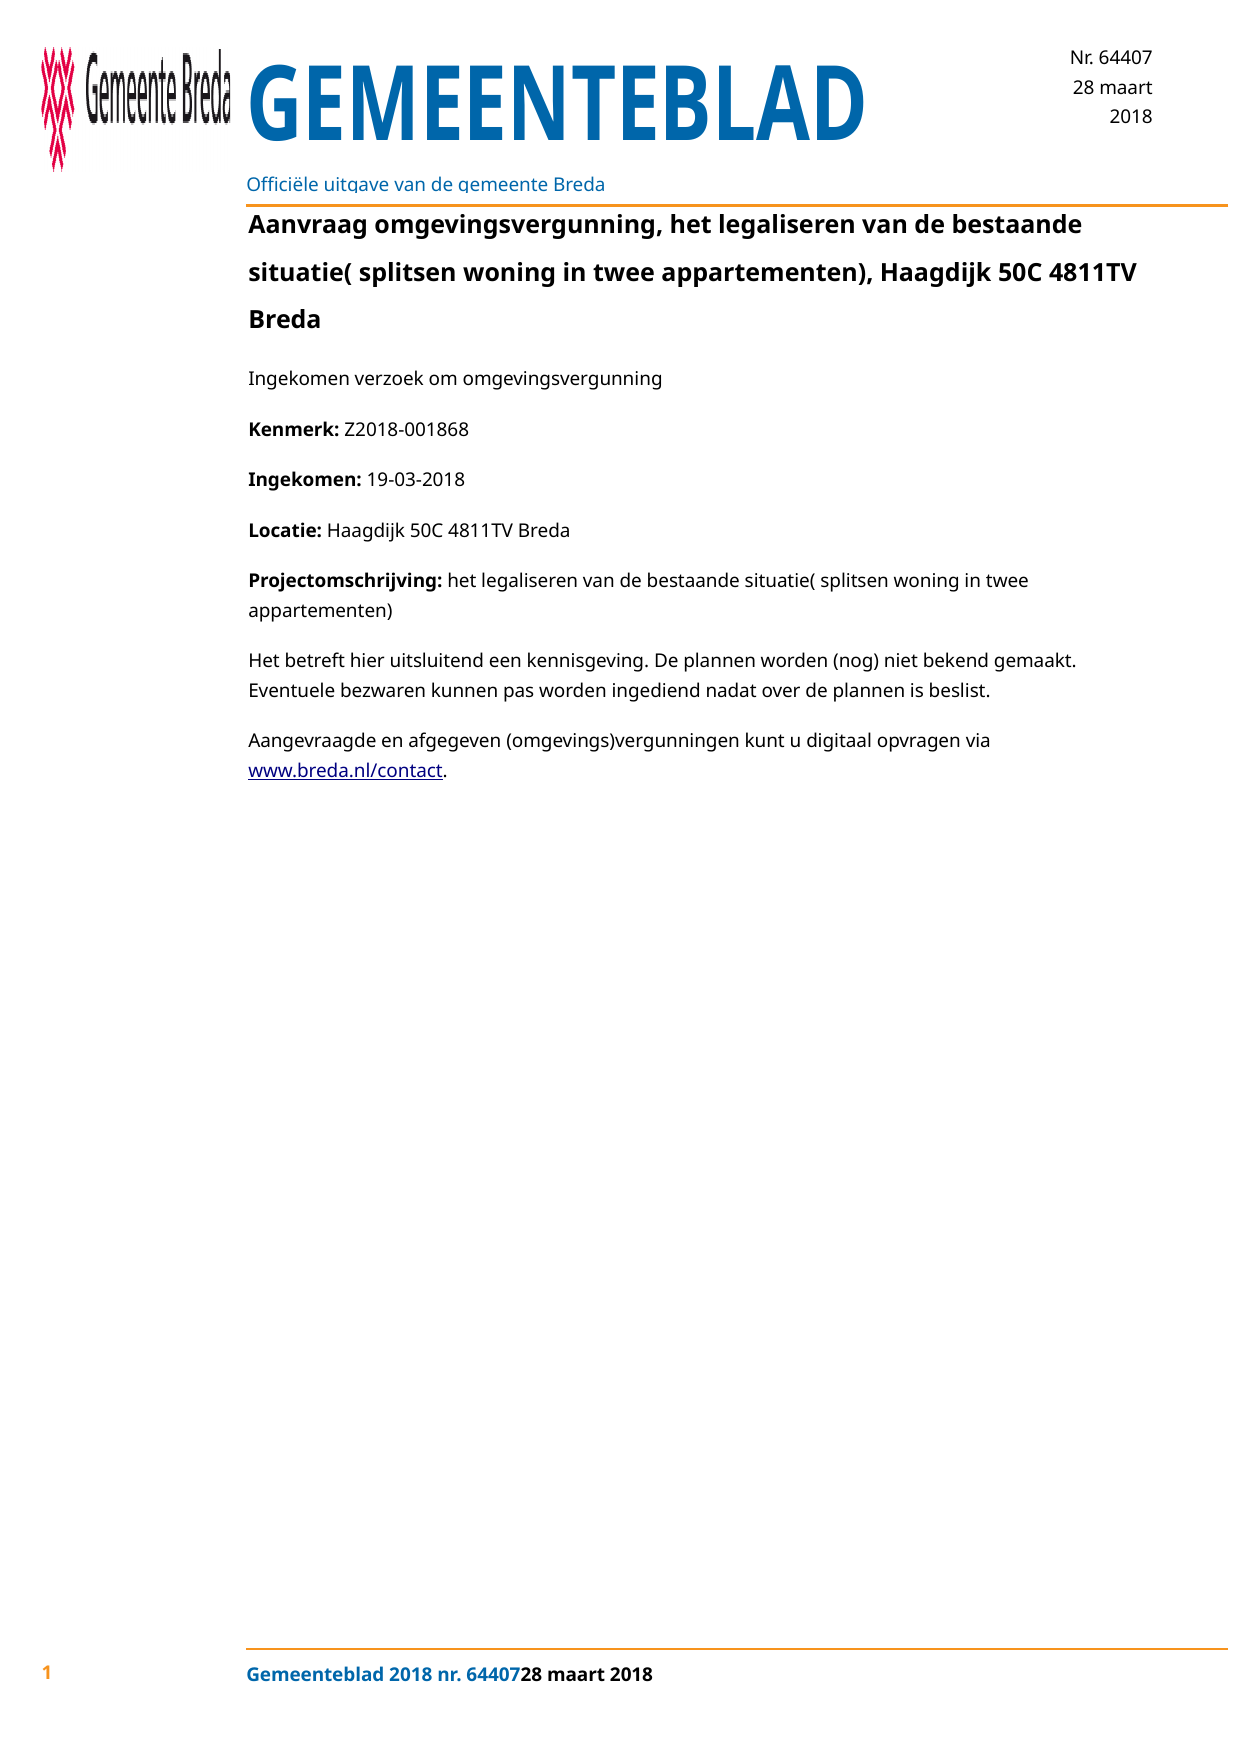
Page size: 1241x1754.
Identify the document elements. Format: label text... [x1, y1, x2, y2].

text Aanvraag omgevingsvergunning, het legaliseren van de bestaande situatie( splitsen woning in twee appartementen), Haagdijk 50C 4811TV Breda [248, 207, 1152, 336]
text Ingekomen verzoek om omgevingsvergunning [248, 366, 1152, 391]
text Ingekomen: 19-03-2018 [248, 466, 1152, 492]
text Locatie: Haagdijk 50C 4811TV Breda [248, 517, 1152, 542]
text Aangevraagde en afgegeven (omgevings)vergunningen kunt u digitaal opvragen via www.breda.nl/contact. [248, 727, 1152, 782]
picture [41, 47, 231, 172]
text Projectomschrijving: het legaliseren van de bestaande situatie( splitsen woning in twee appartementen) [248, 567, 1152, 622]
text Kenmerk: Z2018-001868 [248, 416, 1152, 442]
text Het betreft hier uitsluitend een kennisgeving. De plannen worden (nog) niet bekend gemaakt. Eventuele bezwaren kunnen pas worden ingediend nadat over de plannen is beslist. [248, 647, 1152, 702]
